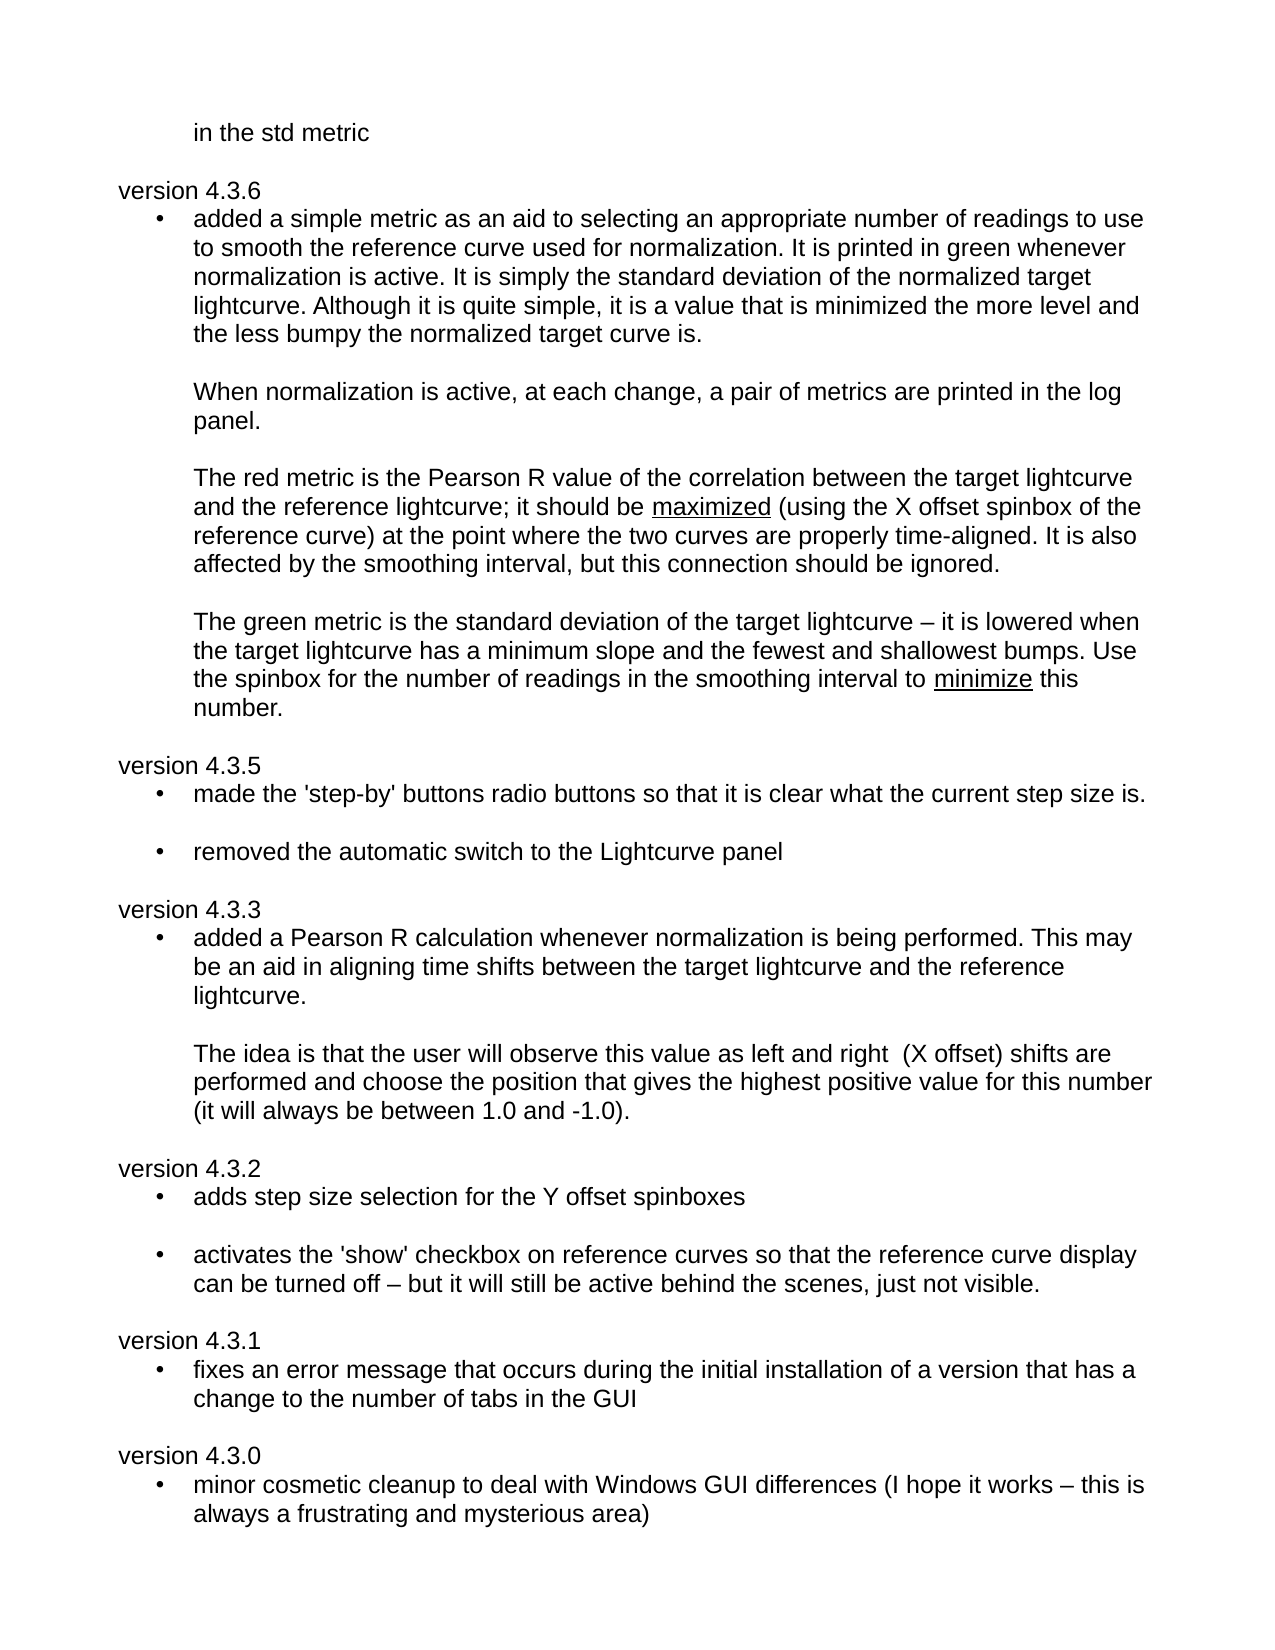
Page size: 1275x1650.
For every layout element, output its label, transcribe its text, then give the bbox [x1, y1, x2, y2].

list added a simple metric as an aid to selecting an appropriate number of readings to use to smooth the reference curve used for normalization. It is printed in green whenever normalization is active. It is simply the standard deviation of the normalized target lightcurve. Although it is quite simple, it is a value that is minimized the more level and the less bumpy the normalized target curve is. When normalization is active, at each change, a pair of metrics are printed in the log panel. The red metric is the Pearson R value of the correlation between the target lightcurve and the reference lightcurve; it should be maximized (using the X offset spinbox of the reference curve) at the point where the two curves are properly time-aligned. It is also affected by the smoothing interval, but this connection should be ignored. The green metric is the standard deviation of the target lightcurve – it is lowered when the target lightcurve has a minimum slope and the fewest and shallowest bumps. Use the spinbox for the number of readings in the smoothing interval to minimize this number. [156, 204, 1157, 751]
text version 4.3.1 [118, 1326, 1157, 1355]
list activates the 'show' checkbox on reference curves so that the reference curve display can be turned off – but it will still be active behind the scenes, just not visible. [156, 1240, 1157, 1326]
list added a Pearson R calculation whenever normalization is being performed. This may be an aid in aligning time shifts between the target lightcurve and the reference lightcurve. The idea is that the user will observe this value as left and right (X offset) shifts are performed and choose the position that gives the highest positive value for this number (it will always be between 1.0 and -1.0). [156, 923, 1157, 1153]
text version 4.3.6 [118, 176, 1157, 204]
list made the 'step-by' buttons radio buttons so that it is clear what the current step size is. [156, 779, 1157, 837]
list fixes an error message that occurs during the initial installation of a version that has a change to the number of tabs in the GUI [156, 1355, 1157, 1441]
list in the std metric [156, 118, 1157, 176]
list removed the automatic switch to the Lightcurve panel [156, 837, 1157, 895]
text version 4.3.0 [118, 1441, 1157, 1470]
text version 4.3.5 [118, 751, 1157, 779]
list minor cosmetic cleanup to deal with Windows GUI differences (I hope it works – this is always a frustrating and mysterious area) [156, 1470, 1157, 1528]
list adds step size selection for the Y offset spinboxes [156, 1182, 1157, 1240]
text version 4.3.3 [118, 895, 1157, 923]
text version 4.3.2 [118, 1153, 1157, 1182]
